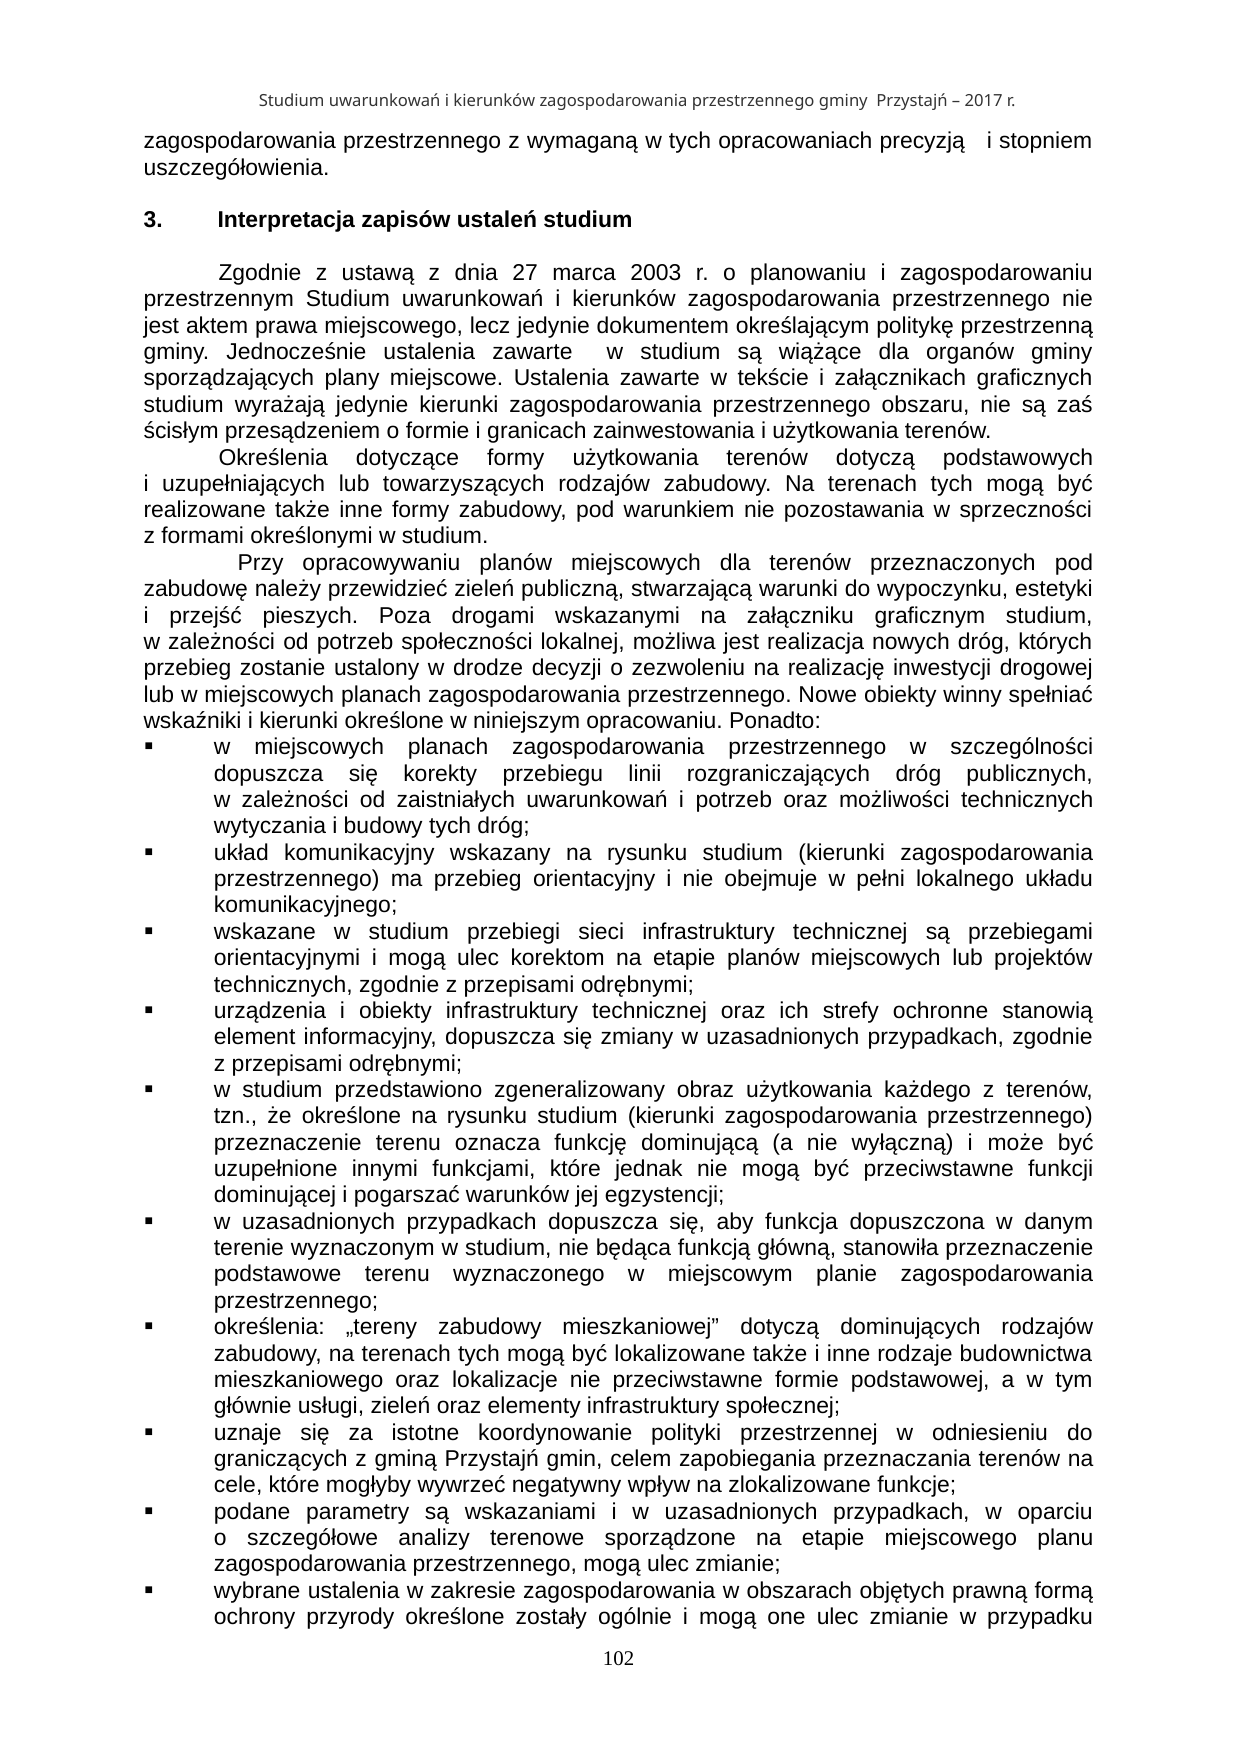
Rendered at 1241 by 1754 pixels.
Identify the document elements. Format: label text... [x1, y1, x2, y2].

list w uzasadnionych przypadkach dopuszcza się, aby funkcja dopuszczona w danym terenie wyznaczonym w studium, nie będąca funkcją główną, stanowiła przeznaczenie podstawowe terenu wyznaczonego w miejscowym planie zagospodarowania przestrzennego; [143, 1208, 1093, 1313]
list podane parametry są wskazaniami i w uzasadnionych przypadkach, w oparciu o szczegółowe analizy terenowe sporządzone na etapie miejscowego planu zagospodarowania przestrzennego, mogą ulec zmianie; [143, 1498, 1093, 1577]
text Zgodnie z ustawą z dnia 27 marca 2003 r. o planowaniu i zagospodarowaniu przestrzennym Studium uwarunkowań i kierunków zagospodarowania przestrzennego nie jest aktem prawa miejscowego, lecz jedynie dokumentem określającym politykę przestrzenną gminy. Jednocześnie ustalenia zawarte w studium są wiążące dla organów gminy sporządzających plany miejscowe. Ustalenia zawarte w tekście i załącznikach graficznych studium wyrażają jedynie kierunki zagospodarowania przestrzennego obszaru, nie są zaś ścisłym przesądzeniem o formie i granicach zainwestowania i użytkowania terenów. [143, 259, 1093, 443]
text zagospodarowania przestrzennego z wymaganą w tych opracowaniach precyzją i stopniem uszczegółowienia. [143, 127, 1093, 180]
list wskazane w studium przebiegi sieci infrastruktury technicznej są przebiegami orientacyjnymi i mogą ulec korektom na etapie planów miejscowych lub projektów technicznych, zgodnie z przepisami odrębnymi; [143, 918, 1093, 997]
text 3. Interpretacja zapisów ustaleń studium [143, 206, 1093, 233]
list uznaje się za istotne koordynowanie polityki przestrzennej w odniesieniu do graniczących z gminą Przystajń gmin, celem zapobiegania przeznaczania terenów na cele, które mogłyby wywrzeć negatywny wpływ na zlokalizowane funkcje; [143, 1418, 1093, 1498]
list w miejscowych planach zagospodarowania przestrzennego w szczególności dopuszcza się korekty przebiegu linii rozgraniczających dróg publicznych, w zależności od zaistniałych uwarunkowań i potrzeb oraz możliwości technicznych wytyczania i budowy tych dróg; [143, 733, 1093, 839]
list w studium przedstawiono zgeneralizowany obraz użytkowania każdego z terenów, tzn., że określone na rysunku studium (kierunki zagospodarowania przestrzennego) przeznaczenie terenu oznacza funkcję dominującą (a nie wyłączną) i może być uzupełnione innymi funkcjami, które jednak nie mogą być przeciwstawne funkcji dominującej i pogarszać warunków jej egzystencji; [143, 1076, 1093, 1208]
text Określenia dotyczące formy użytkowania terenów dotyczą podstawowych i uzupełniających lub towarzyszących rodzajów zabudowy. Na terenach tych mogą być realizowane także inne formy zabudowy, pod warunkiem nie pozostawania w sprzeczności z formami określonymi w studium. [143, 443, 1093, 549]
text Przy opracowywaniu planów miejscowych dla terenów przeznaczonych pod zabudowę należy przewidzieć zieleń publiczną, stwarzającą warunki do wypoczynku, estetyki i przejść pieszych. Poza drogami wskazanymi na załączniku graficznym studium, w zależności od potrzeb społeczności lokalnej, możliwa jest realizacja nowych dróg, których przebieg zostanie ustalony w drodze decyzji o zezwoleniu na realizację inwestycji drogowej lub w miejscowych planach zagospodarowania przestrzennego. Nowe obiekty winny spełniać wskaźniki i kierunki określone w niniejszym opracowaniu. Ponadto: [143, 549, 1093, 733]
list układ komunikacyjny wskazany na rysunku studium (kierunki zagospodarowania przestrzennego) ma przebieg orientacyjny i nie obejmuje w pełni lokalnego układu komunikacyjnego; [143, 839, 1093, 918]
list określenia: „tereny zabudowy mieszkaniowej” dotyczą dominujących rodzajów zabudowy, na terenach tych mogą być lokalizowane także i inne rodzaje budownictwa mieszkaniowego oraz lokalizacje nie przeciwstawne formie podstawowej, a w tym głównie usługi, zieleń oraz elementy infrastruktury społecznej; [143, 1313, 1093, 1418]
list wybrane ustalenia w zakresie zagospodarowania w obszarach objętych prawną formą ochrony przyrody określone zostały ogólnie i mogą one ulec zmianie w przypadku [143, 1577, 1093, 1629]
list urządzenia i obiekty infrastruktury technicznej oraz ich strefy ochronne stanowią element informacyjny, dopuszcza się zmiany w uzasadnionych przypadkach, zgodnie z przepisami odrębnymi; [143, 997, 1093, 1076]
